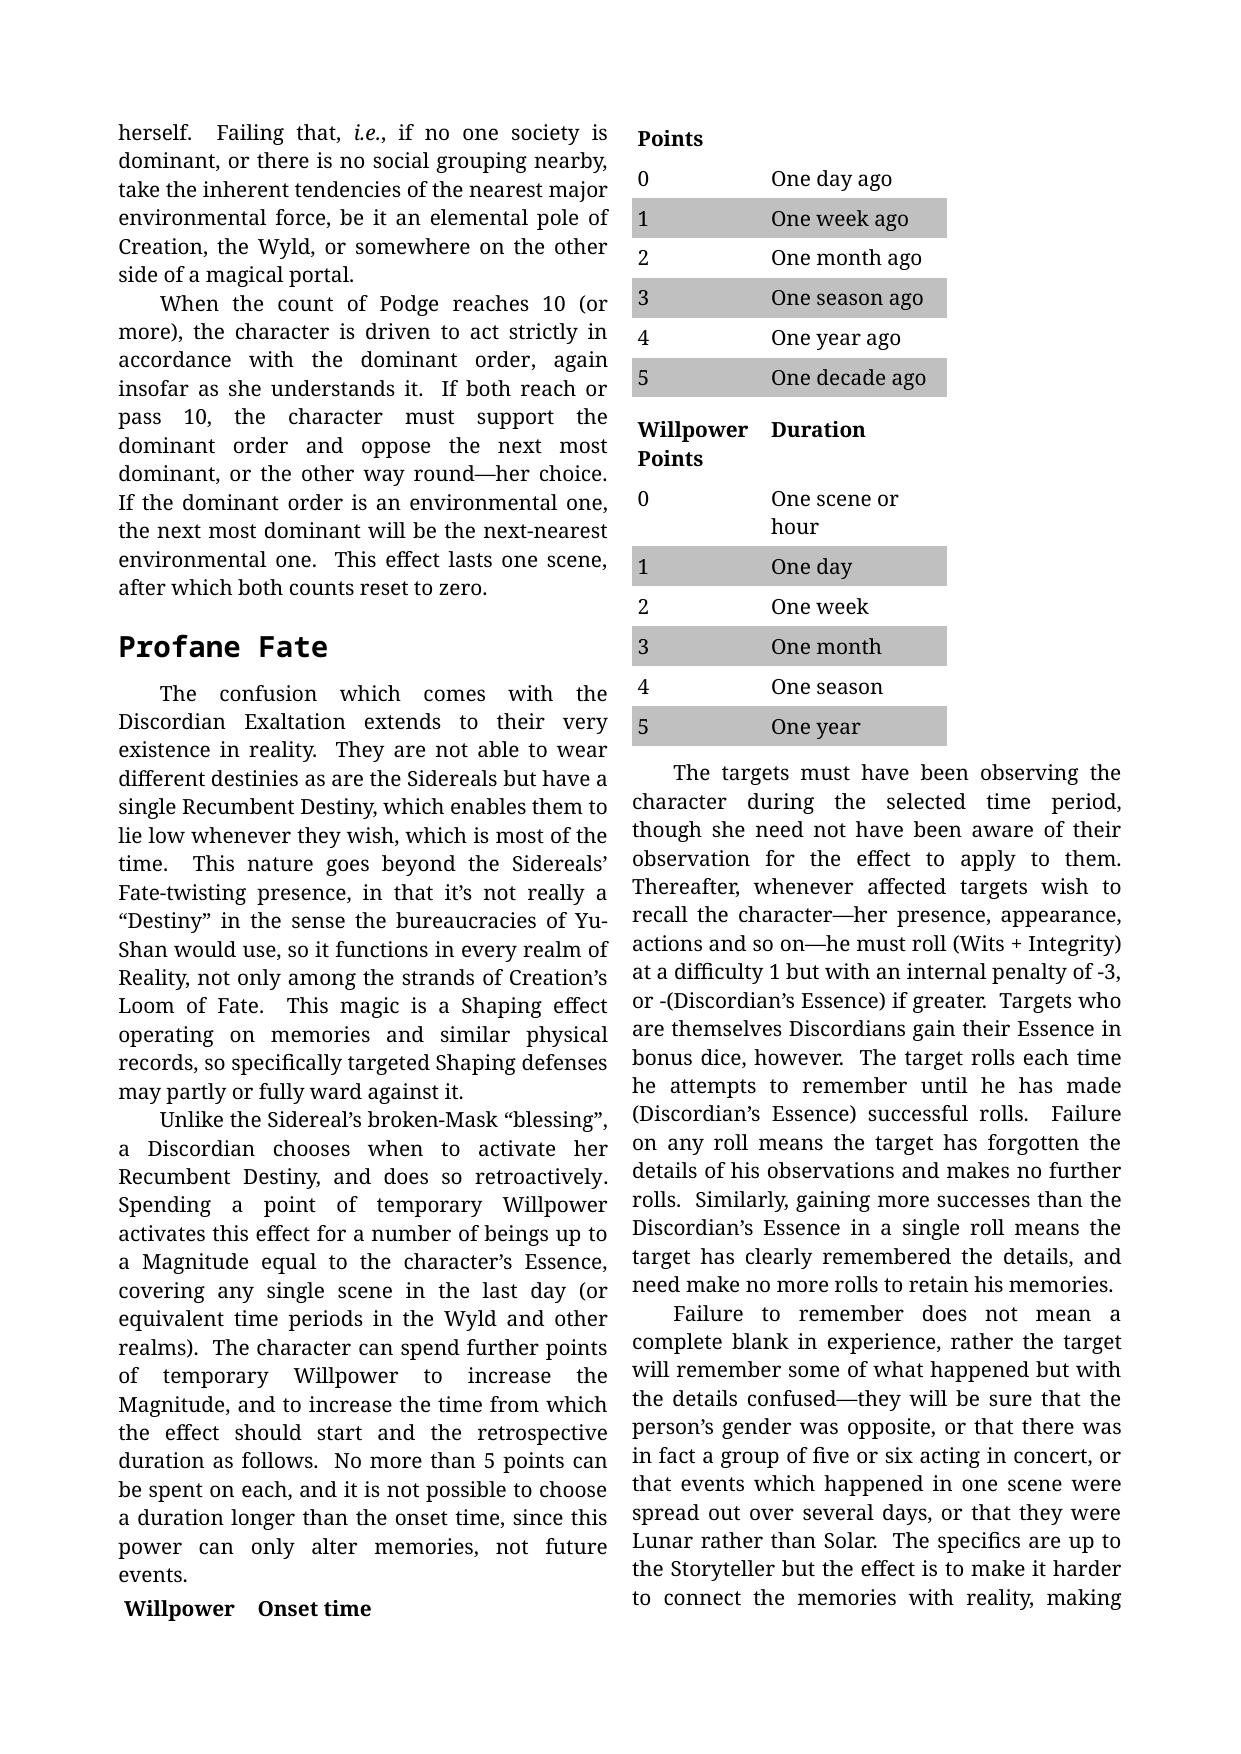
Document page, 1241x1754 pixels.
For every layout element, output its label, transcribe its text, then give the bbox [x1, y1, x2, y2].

table_cell 4 [632, 666, 765, 706]
table_cell One season [765, 666, 947, 706]
subtitle Profane Fate [118, 627, 608, 666]
text The targets must have been observing the character during the selected time period, though she need not have been aware of their observation for the effect to apply to them. Thereafter, whenever affected targets wish to recall the character—her presence, appearance, actions and so on—he must roll (Wits + Integrity) at a difficulty 1 but with an internal penalty of -3, or -(Discordian’s Essence) if greater. Targets who are themselves Discordians gain their Essence in bonus dice, however. The target rolls each time he attempts to remember until he has made (Discordian’s Essence) successful rolls. Failure on any roll means the target has forgotten the details of his observations and makes no further rolls. Similarly, gaining more successes than the Discordian’s Essence in a single roll means the target has clearly remembered the details, and need make no more rolls to retain his memories. [632, 758, 1122, 1299]
table_cell One week [765, 586, 947, 626]
table_cell One day ago [765, 158, 947, 198]
table_header Duration [765, 410, 947, 478]
table_cell 1 [632, 546, 765, 586]
table_cell One year ago [765, 318, 947, 357]
table_cell One decade ago [765, 358, 947, 397]
text Unlike the Sidereal’s broken-Mask “blessing”, a Discordian chooses when to activate her Recumbent Destiny, and does so retroactively. Spending a point of temporary Willpower activates this effect for a number of beings up to a Magnitude equal to the character’s Essence, covering any single scene in the last day (or equivalent time periods in the Wyld and other realms). The character can spend further points of temporary Willpower to increase the Magnitude, and to increase the time from which the effect should start and the retrospective duration as follows. No more than 5 points can be spent on each, and it is not possible to choose a duration longer than the onset time, since this power can only alter memories, not future events. [118, 1105, 608, 1589]
table_header Points [632, 118, 765, 158]
table_header [765, 118, 947, 158]
table_cell One day [765, 546, 947, 586]
table_cell 2 [632, 586, 765, 626]
table_cell 0 [632, 158, 765, 198]
table_cell 2 [632, 238, 765, 278]
table_cell One season ago [765, 278, 947, 318]
table_cell 3 [632, 278, 765, 318]
table_cell 5 [632, 706, 765, 746]
table_header Onset time [251, 1589, 433, 1629]
table_cell One scene or hour [765, 478, 947, 546]
text herself. Failing that, i.e., if no one society is dominant, or there is no social grouping nearby, take the inherent tendencies of the nearest major environmental force, be it an elemental pole of Creation, the Wyld, or somewhere on the other side of a magical portal. [118, 118, 608, 289]
table_cell One month ago [765, 238, 947, 278]
table_cell 0 [632, 478, 765, 546]
table_header Willpower [118, 1589, 251, 1629]
table_cell One month [765, 626, 947, 666]
table_cell 3 [632, 626, 765, 666]
table_cell 1 [632, 198, 765, 238]
table_cell 5 [632, 358, 765, 397]
text Failure to remember does not mean a complete blank in experience, rather the target will remember some of what happened but with the details confused—they will be sure that the person’s gender was opposite, or that there was in fact a group of five or six acting in concert, or that events which happened in one scene were spread out over several days, or that they were Lunar rather than Solar. The specifics are up to the Storyteller but the effect is to make it harder to connect the memories with reality, making [632, 1299, 1122, 1611]
text The confusion which comes with the Discordian Exaltation extends to their very existence in reality. They are not able to wear different destinies as are the Sidereals but have a single Recumbent Destiny, which enables them to lie low whenever they wish, which is most of the time. This nature goes beyond the Sidereals’ Fate-twisting presence, in that it’s not really a “Destiny” in the sense the bureaucracies of Yu-Shan would use, so it functions in every realm of Reality, not only among the strands of Creation’s Loom of Fate. This magic is a Shaping effect operating on memories and similar physical records, so specifically targeted Shaping defenses may partly or fully ward against it. [118, 679, 608, 1105]
table_cell One week ago [765, 198, 947, 238]
table_header Willpower Points [632, 410, 765, 478]
table_cell One year [765, 706, 947, 746]
table_cell 4 [632, 318, 765, 357]
text When the count of Podge reaches 10 (or more), the character is driven to act strictly in accordance with the dominant order, again insofar as she understands it. If both reach or pass 10, the character must support the dominant order and oppose the next most dominant, or the other way round—her choice. If the dominant order is an environmental one, the next most dominant will be the next-nearest environmental one. This effect lasts one scene, after which both counts reset to zero. [118, 289, 608, 602]
